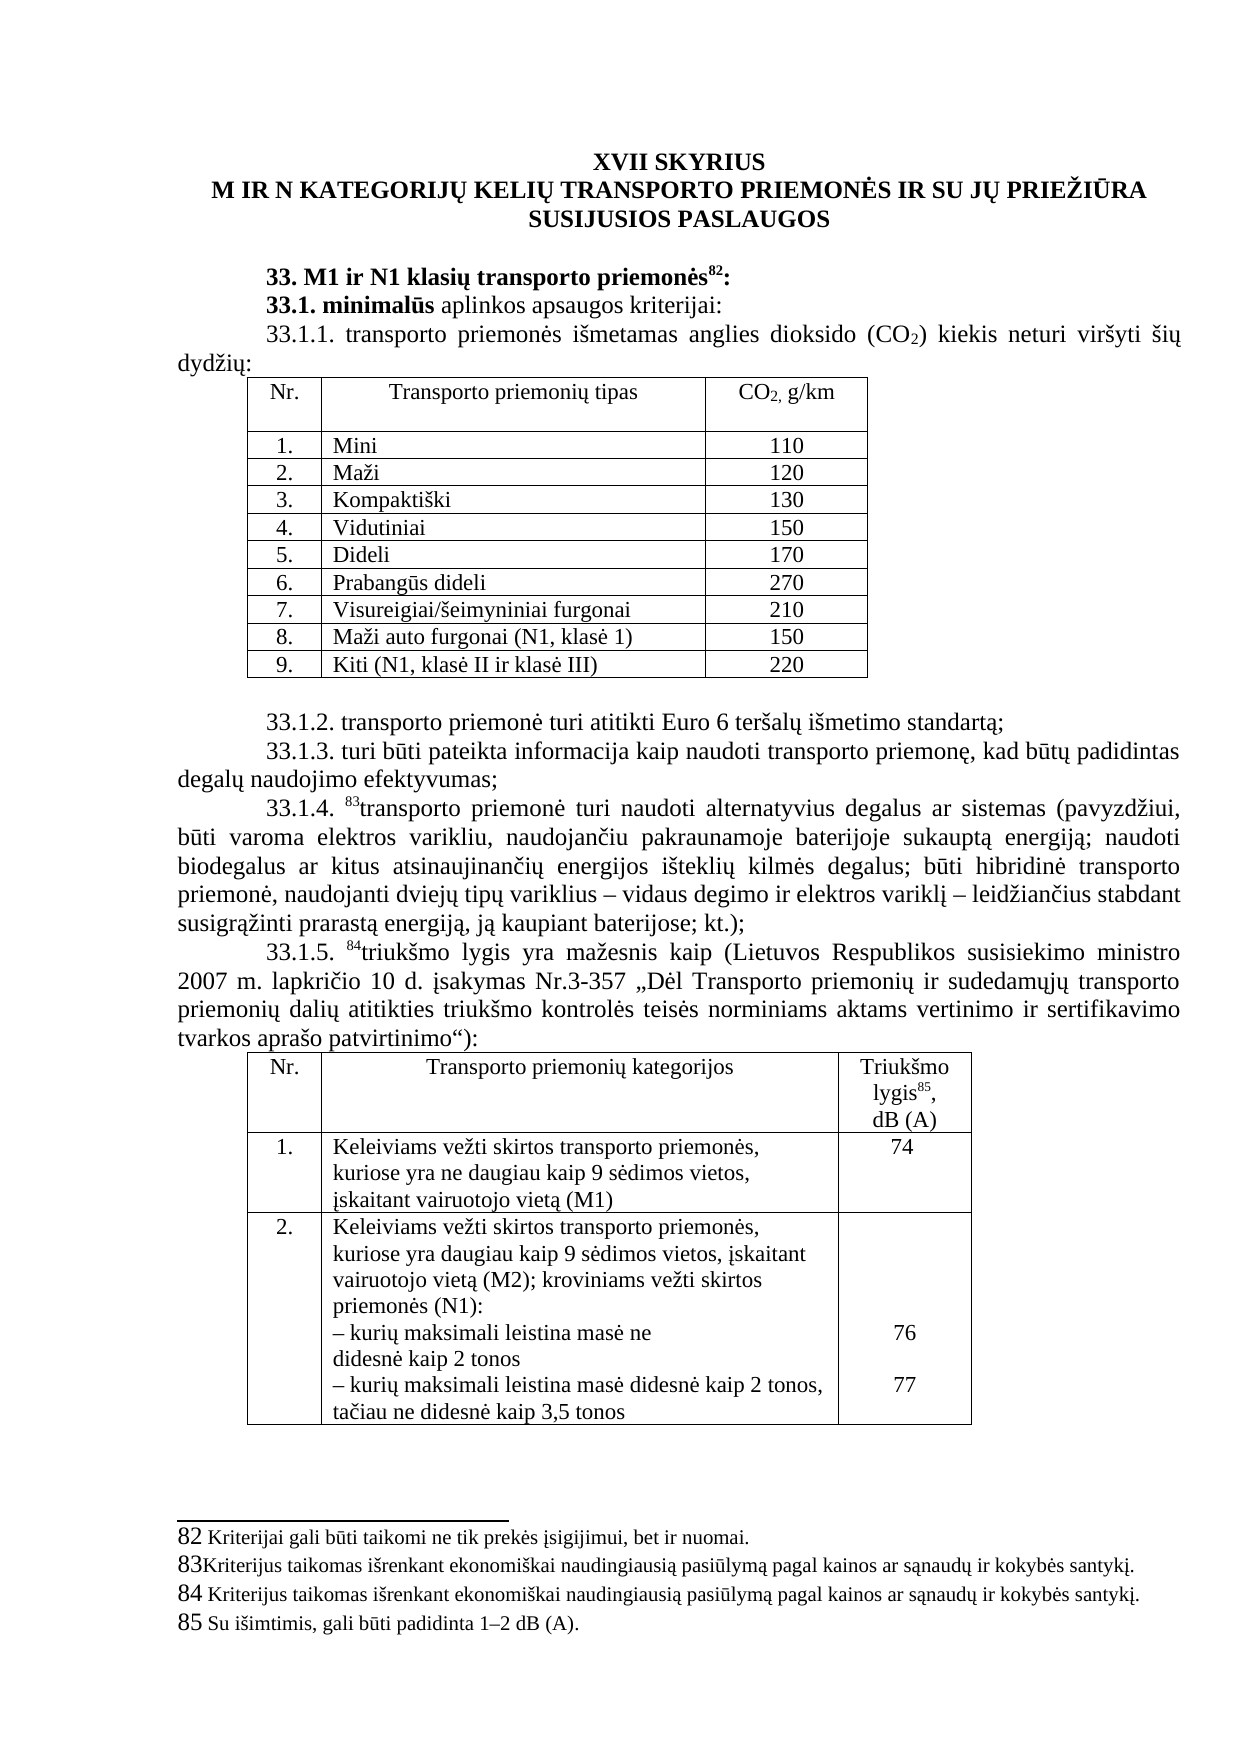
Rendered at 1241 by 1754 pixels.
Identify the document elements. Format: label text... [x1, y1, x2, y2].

table_cell 170 [706, 541, 867, 568]
table_cell 9. [248, 651, 321, 677]
text 33.1.1. transporto priemonės išmetamas anglies dioksido (CO2) kiekis neturi viršyti šių dydžių: [177, 319, 1181, 377]
table_cell 2. [248, 1213, 321, 1424]
table_cell 130 [706, 486, 867, 513]
table_cell Keleiviams vežti skirtos transporto priemonės, kuriose yra ne daugiau kaip 9 sėdimos vietos, įskaitant vairuotojo vietą (M1) [322, 1133, 838, 1212]
table_header Triukšmo lygis, dB (A) [839, 1053, 971, 1132]
table_header Transporto priemonių kategorijos [322, 1053, 838, 1132]
table_cell 1. [248, 432, 321, 458]
table_header Nr. [248, 1053, 321, 1132]
table_cell 4. [248, 514, 321, 540]
text 33.1.5. triukšmo lygis yra mažesnis kaip (Lietuvos Respublikos susisiekimo ministro 2007 m. lapkričio 10 d. įsakymas Nr.3-357 „Dėl Transporto priemonių ir sudedamųjų transporto priemonių dalių atitikties triukšmo kontrolės teisės norminiams aktams vertinimo ir sertifikavimo tvarkos aprašo patvirtinimo“): [177, 937, 1181, 1052]
text M IR N KATEGORIJŲ KELIŲ TRANSPORTO PRIEMONĖS IR SU JŲ PRIEŽIŪRA SUSIJUSIOS PASLAUGOS [177, 176, 1181, 233]
table_cell Mini [322, 432, 705, 458]
text 33.1. minimalūs aplinkos apsaugos kriterijai: [177, 291, 1181, 319]
table_cell Maži auto furgonai (N1, klasė 1) [322, 624, 705, 650]
text 33. M1 ir N1 klasių transporto priemonės: [177, 262, 1181, 291]
text Kriterijai gali būti taikomi ne tik prekės įsigijimui, bet ir nuomai. [177, 1521, 1181, 1549]
table_cell 220 [706, 651, 867, 677]
table_cell 150 [706, 624, 867, 650]
table_cell 210 [706, 596, 867, 622]
text 33.1.4. transporto priemonė turi naudoti alternatyvius degalus ar sistemas (pavyzdžiui, būti varoma elektros varikliu, naudojančiu pakraunamoje baterijoje sukauptą energiją; naudoti biodegalus ar kitus atsinaujinančių energijos išteklių kilmės degalus; būti hibridinė transporto priemonė, naudojanti dviejų tipų variklius – vidaus degimo ir elektros variklį – leidžiančius stabdant susigrąžinti prarastą energiją, ją kaupiant baterijose; kt.); [177, 793, 1181, 937]
table_cell Dideli [322, 541, 705, 568]
text Kriterijus taikomas išrenkant ekonomiškai naudingiausią pasiūlymą pagal kainos ar sąnaudų ir kokybės santykį. [177, 1578, 1181, 1607]
table_header Nr. [248, 378, 321, 431]
text 33.1.2. transporto priemonė turi atitikti Euro 6 teršalų išmetimo standartą; [177, 707, 1181, 736]
table_cell Kiti (N1, klasė II ir klasė III) [322, 651, 705, 677]
table_cell Visureigiai/šeimyniniai furgonai [322, 596, 705, 622]
table_cell 110 [706, 432, 867, 458]
table_cell 7. [248, 596, 321, 622]
table_cell 2. [248, 459, 321, 485]
table_cell 6. [248, 569, 321, 595]
table_cell 120 [706, 459, 867, 485]
table_cell 270 [706, 569, 867, 595]
text XVII SKYRIUS [177, 147, 1181, 176]
table_cell 74 [839, 1133, 971, 1212]
table_cell 1. [248, 1133, 321, 1212]
text Kriterijus taikomas išrenkant ekonomiškai naudingiausią pasiūlymą pagal kainos ar sąnaudų ir kokybės santykį. [177, 1549, 1181, 1578]
table_cell 76 77 [839, 1213, 971, 1424]
table_header CO2, g/km [706, 378, 867, 431]
table_cell 8. [248, 624, 321, 650]
table_cell 5. [248, 541, 321, 568]
table_cell Prabangūs dideli [322, 569, 705, 595]
table_cell Kompaktiški [322, 486, 705, 513]
table_cell 150 [706, 514, 867, 540]
table_cell 3. [248, 486, 321, 513]
table_cell Maži [322, 459, 705, 485]
text 33.1.3. turi būti pateikta informacija kaip naudoti transporto priemonę, kad būtų padidintas degalų naudojimo efektyvumas; [177, 736, 1181, 793]
table_cell Vidutiniai [322, 514, 705, 540]
table_cell Keleiviams vežti skirtos transporto priemonės, kuriose yra daugiau kaip 9 sėdimos vietos, įskaitant vairuotojo vietą (M2); kroviniams vežti skirtos priemonės (N1): – kurių maksimali leistina masė ne didesnė kaip 2 tonos – kurių maksimali leistina masė didesnė kaip 2 tonos, tačiau ne didesnė kaip 3,5 tonos [322, 1213, 838, 1424]
table_header Transporto priemonių tipas [322, 378, 705, 431]
